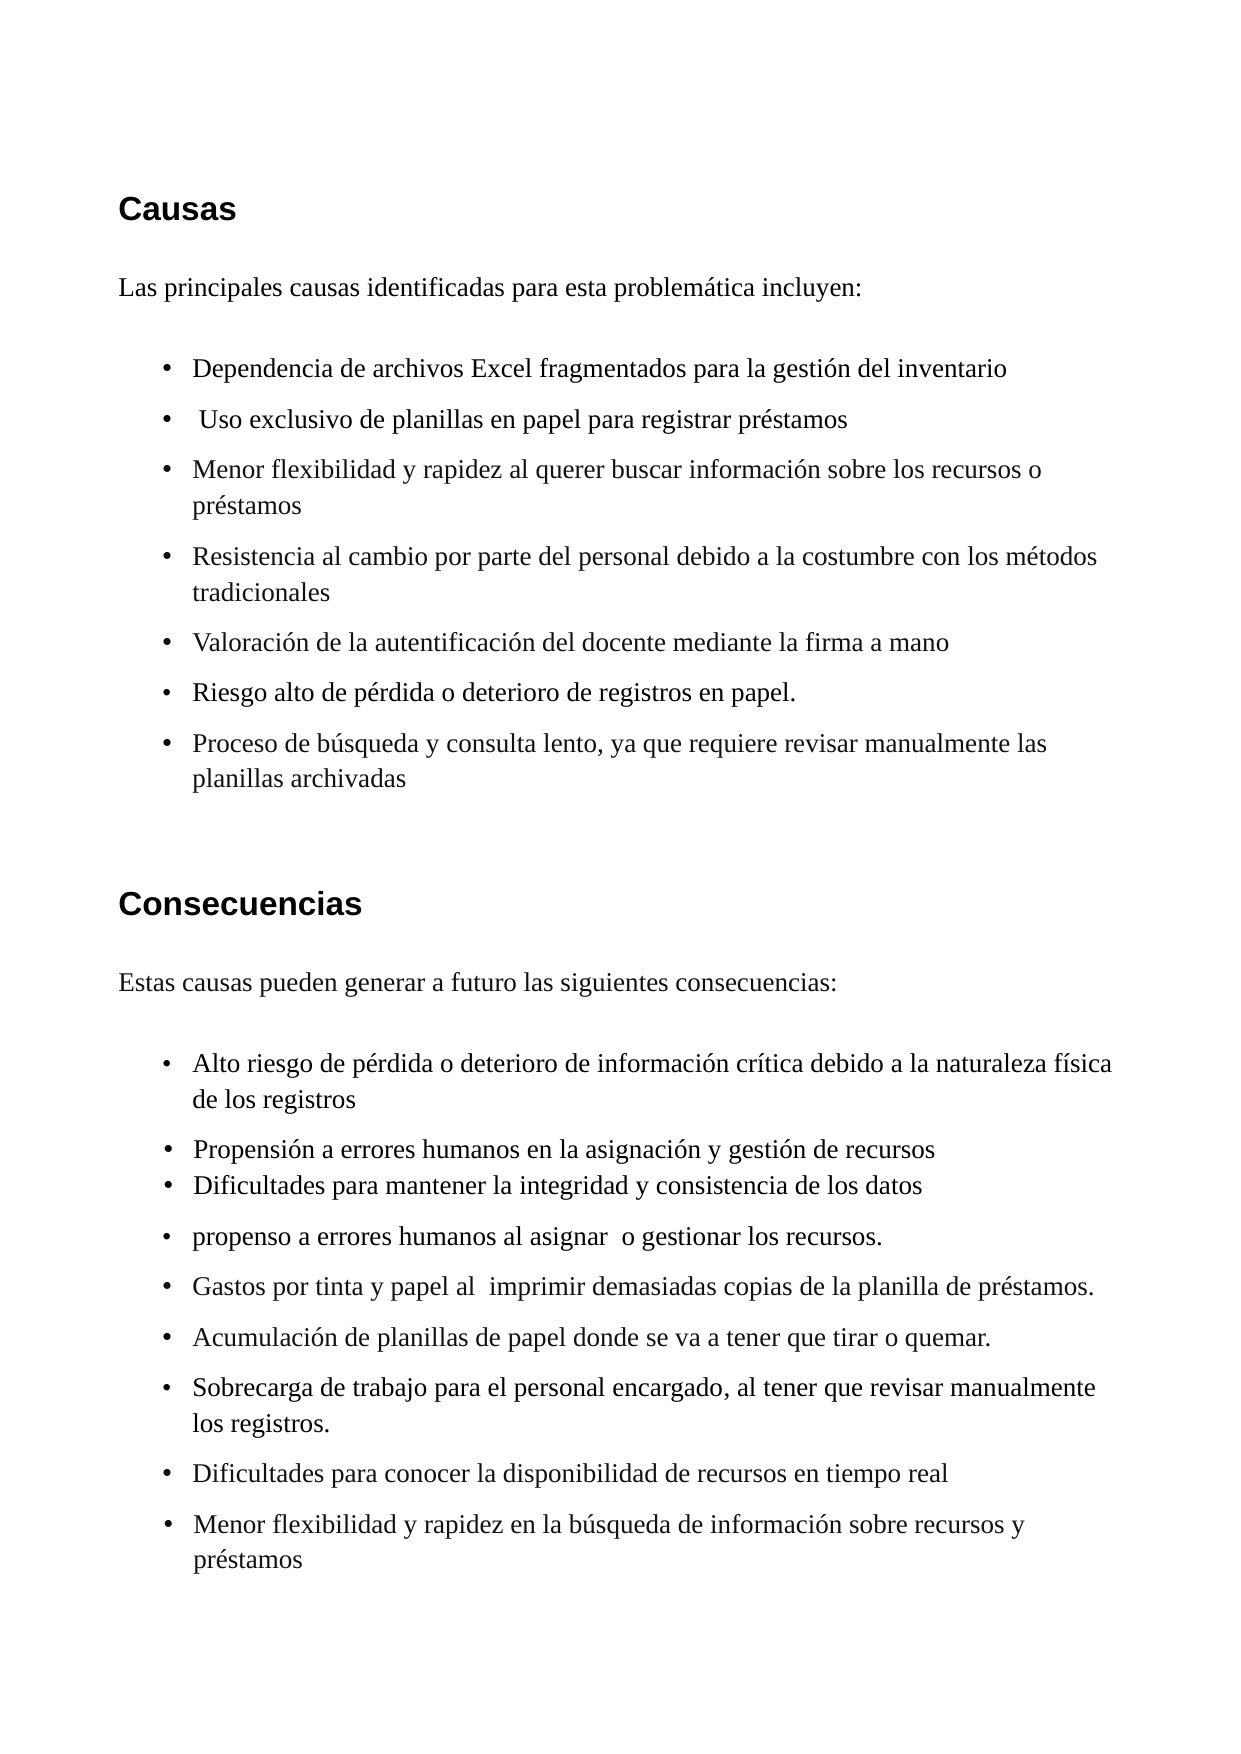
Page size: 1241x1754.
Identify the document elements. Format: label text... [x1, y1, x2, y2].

list Menor flexibilidad y rapidez al querer buscar información sobre los recursos o préstamos [162, 454, 1122, 521]
list Dificultades para mantener la integridad y consistencia de los datos [164, 1169, 1122, 1201]
list Dependencia de archivos Excel fragmentados para la gestión del inventario [162, 353, 1122, 384]
list Resistencia al cambio por parte del personal debido a la costumbre con los métodos tradicionales [162, 540, 1122, 607]
list Propensión a errores humanos en la asignación y gestión de recursos [164, 1133, 1122, 1165]
list Gastos por tinta y papel al imprimir demasiadas copias de la planilla de préstamos. [162, 1270, 1122, 1301]
text Estas causas pueden generar a futuro las siguientes consecuencias: [118, 966, 1122, 997]
subtitle Causas [118, 189, 1122, 228]
list Acumulación de planillas de papel donde se va a tener que tirar o quemar. [162, 1321, 1122, 1352]
list Dificultades para conocer la disponibilidad de recursos en tiempo real [162, 1457, 1122, 1488]
text Las principales causas identificadas para esta problemática incluyen: [118, 271, 1122, 302]
list Menor flexibilidad y rapidez en la búsqueda de información sobre recursos y préstamos [164, 1508, 1122, 1575]
list Alto riesgo de pérdida o deterioro de información crítica debido a la naturaleza física de los registros [162, 1047, 1122, 1114]
list Riesgo alto de pérdida o deterioro de registros en papel. [162, 676, 1122, 708]
list propenso a errores humanos al asignar o gestionar los recursos. [162, 1220, 1122, 1251]
list Proceso de búsqueda y consulta lento, ya que requiere revisar manualmente las planillas archivadas [162, 727, 1122, 794]
list Sobrecarga de trabajo para el personal encargado, al tener que revisar manualmente los registros. [162, 1371, 1122, 1438]
list Uso exclusivo de planillas en papel para registrar préstamos [162, 403, 1122, 434]
subtitle Consecuencias [118, 884, 1122, 922]
list Valoración de la autentificación del docente mediante la firma a mano [162, 626, 1122, 657]
